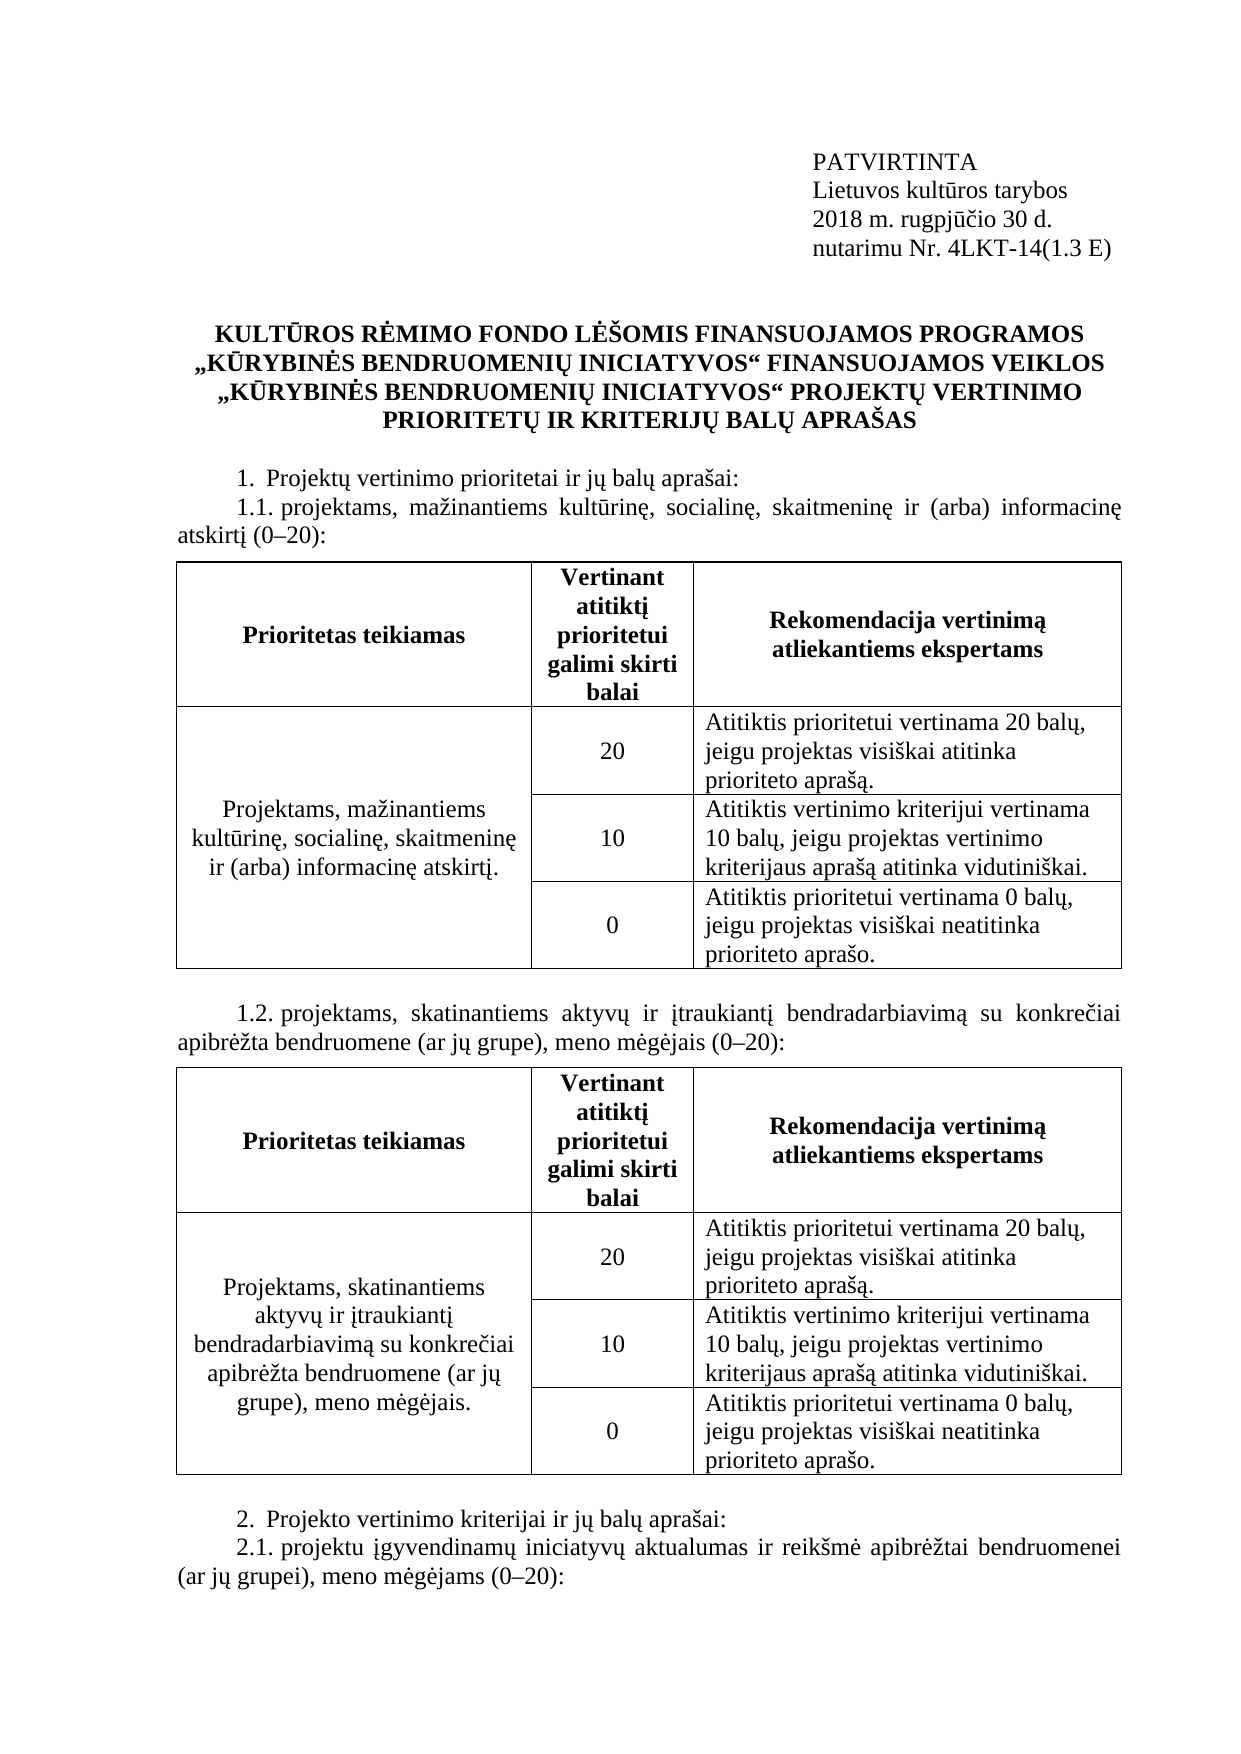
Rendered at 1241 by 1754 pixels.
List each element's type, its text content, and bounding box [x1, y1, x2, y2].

table_cell Projektams, skatinantiems aktyvų ir įtraukiantį bendradarbiavimą su konkrečiai apibrėžta bendruomene (ar jų grupe), meno mėgėjais. [177, 1213, 531, 1474]
table_cell Projektams, mažinantiems kultūrinę, socialinę, skaitmeninę ir (arba) informacinę atskirtį. [177, 707, 531, 968]
text 2.1. projektu įgyvendinamų iniciatyvų aktualumas ir reikšmė apibrėžtai bendruomenei (ar jų grupei), meno mėgėjams (0–20): [177, 1532, 1122, 1590]
table_header Rekomendacija vertinimą atliekantiems ekspertams [694, 1068, 1121, 1212]
text Lietuvos kultūros tarybos [812, 176, 1122, 204]
text 1.2. projektams, skatinantiems aktyvų ir įtraukiantį bendradarbiavimą su konkrečiai apibrėžta bendruomene (ar jų grupe), meno mėgėjais (0–20): [177, 998, 1122, 1055]
table_cell Atitiktis prioritetui vertinama 0 balų, jeigu projektas visiškai neatitinka prioriteto aprašo. [694, 882, 1121, 968]
table_cell Atitiktis prioritetui vertinama 20 balų, jeigu projektas visiškai atitinka prioriteto aprašą. [694, 707, 1121, 793]
text 2. Projekto vertinimo kriterijai ir jų balų aprašai: [177, 1504, 1122, 1532]
table_header Vertinant atitiktį prioritetui galimi skirti balai [532, 563, 693, 706]
table_header Vertinant atitiktį prioritetui galimi skirti balai [532, 1068, 693, 1212]
text 1. Projektų vertinimo prioritetai ir jų balų aprašai: [177, 463, 1122, 492]
table_cell Atitiktis prioritetui vertinama 20 balų, jeigu projektas visiškai atitinka prioriteto aprašą. [694, 1213, 1121, 1299]
table_header Rekomendacija vertinimą atliekantiems ekspertams [694, 563, 1121, 706]
text PATVIRTINTA [812, 147, 1122, 176]
table_cell Atitiktis prioritetui vertinama 0 balų, jeigu projektas visiškai neatitinka prioriteto aprašo. [694, 1388, 1121, 1474]
table_cell Atitiktis vertinimo kriterijui vertinama 10 balų, jeigu projektas vertinimo kriterijaus aprašą atitinka vidutiniškai. [694, 795, 1121, 881]
table_header Prioritetas teikiamas [177, 563, 531, 706]
text 2018 m. rugpjūčio 30 d. [812, 204, 1122, 233]
text KULTŪROS RĖMIMO FONDO LĖŠOMIS FINANSUOJAMOS PROGRAMOS „KŪRYBINĖS BENDRUOMENIŲ INICIATYVOS“ FINANSUOJAMOS VEIKLOS „KŪRYBINĖS BENDRUOMENIŲ INICIATYVOS“ PROJEKTŲ VERTINIMO PRIORITETŲ IR KRITERIJŲ BALŲ APRAŠAS [177, 319, 1122, 434]
table_header Prioritetas teikiamas [177, 1068, 531, 1212]
table_cell 10 [532, 795, 693, 881]
table_cell 0 [532, 882, 693, 968]
table_cell 20 [532, 707, 693, 793]
table_cell 10 [532, 1300, 693, 1387]
table_cell 0 [532, 1388, 693, 1474]
text nutarimu Nr. 4LKT-14(1.3 E) [812, 233, 1122, 262]
table_cell 20 [532, 1213, 693, 1299]
text 1.1. projektams, mažinantiems kultūrinę, socialinę, skaitmeninę ir (arba) informacinę atskirtį (0–20): [177, 492, 1122, 549]
table_cell Atitiktis vertinimo kriterijui vertinama 10 balų, jeigu projektas vertinimo kriterijaus aprašą atitinka vidutiniškai. [694, 1300, 1121, 1387]
